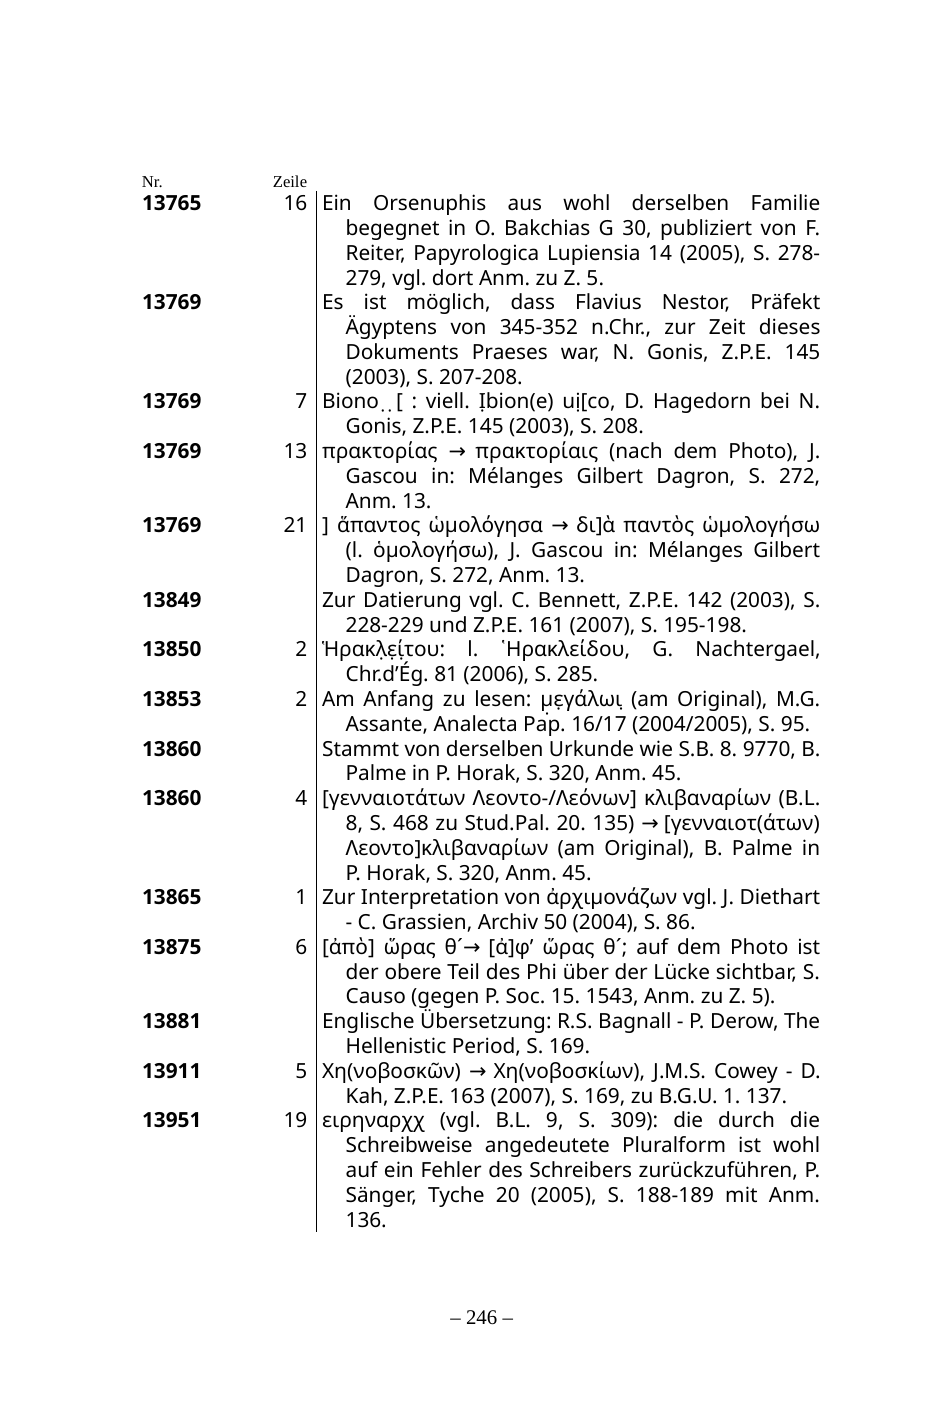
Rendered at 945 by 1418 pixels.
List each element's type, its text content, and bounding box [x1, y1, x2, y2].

table_cell Biono ̣ ̣[ : viell. Ịbion(e) uị[co, D. Hagedorn bei N. Gonis, Z.P.E. 145 (2003), S. 208. [317, 389, 827, 439]
table_cell [224, 1009, 316, 1058]
table_cell [224, 588, 316, 637]
table_cell 13875 [136, 935, 224, 1009]
table_cell [224, 736, 316, 786]
table_cell ειρηναρχχ (vgl. B.L. 9, S. 309): die durch die Schreibweise angedeutete Pluralform ist wohl auf ein Fehler des Schreibers zurückzuführen, P. Sänger, Tyche 20 (2005), S. 188-189 mit Anm. 136. [317, 1108, 827, 1232]
table_cell ] ἅπαντος ὡμολόγησα → δι]ὰ παντὸς ὡμολογήσω (l. ὁμολογήσω), J. Gascou in: Mélanges Gilbert Dagron, S. 272, Anm. 13. [317, 513, 827, 587]
table_cell 1 [224, 885, 316, 934]
table_cell 13860 [136, 736, 224, 786]
table_cell 13769 [136, 439, 224, 513]
table_cell 5 [224, 1059, 316, 1108]
table_cell Ein Orsenuphis aus wohl derselben Familie begegnet in O. Bakchias G 30, publiziert von F. Reiter, Papyrologica Lupiensia 14 (2005), S. 278-279, vgl. dort Anm. zu Z. 5. [317, 191, 827, 290]
table_cell 13769 [136, 513, 224, 587]
table_cell [224, 290, 316, 389]
table_cell 13850 [136, 637, 224, 687]
table_cell Zur Datierung vgl. C. Bennett, Z.P.E. 142 (2003), S. 228-229 und Z.P.E. 161 (2007), S. 195-198. [317, 588, 827, 637]
table_cell Am Anfang zu lesen: μ̣ε̣γάλωι̣ (am Original), M.G. Assante, Analecta Pap. 16/17 (2004/2005), S. 95. [317, 687, 827, 736]
table_cell 13765 [136, 191, 224, 290]
table_cell Zur Interpretation von ἀρχιμονάζων vgl. J. Diethart - C. Grassien, Archiv 50 (2004), S. 86. [317, 885, 827, 934]
table_cell 4 [224, 786, 316, 885]
table_cell 13860 [136, 786, 224, 885]
table_cell Ἡρακλ̣ε̣ί̣του: l. ῾Ηρακλείδου, G. Nachtergael, Chr.d’Ég. 81 (2006), S. 285. [317, 637, 827, 687]
table_cell 21 [224, 513, 316, 587]
table_cell 2 [224, 637, 316, 687]
table_cell [γενναιοτάτων Λεοντο-/Λεόνων] κλιβαναρίων (B.L. 8, S. 468 zu Stud.Pal. 20. 135) → [γενναιοτ(άτων) Λεοντο]κλιβαναρίων (am Original), B. Palme in P. Horak, S. 320, Anm. 45. [317, 786, 827, 885]
table_cell πρακτορίας → πρακτορίαις (nach dem Photo), J. Gascou in: Mélanges Gilbert Dagron, S. 272, Anm. 13. [317, 439, 827, 513]
table_cell [ἀπὸ] ὥρας θ´→ [ἀ]φ’ ὥρας θ´; auf dem Photo ist der obere Teil des Phi über der Lücke sichtbar, S. Causo (gegen P. Soc. 15. 1543, Anm. zu Z. 5). [317, 935, 827, 1009]
table_cell Χη(νοβοσκῶν) → Χη(νοβοσκίων), J.M.S. Cowey - D. Kah, Z.P.E. 163 (2007), S. 169, zu B.G.U. 1. 137. [317, 1059, 827, 1108]
table_cell 13769 [136, 290, 224, 389]
table_cell Es ist möglich, dass Flavius Nestor, Präfekt Ägyptens von 345-352 n.Chr., zur Zeit dieses Dokuments Praeses war, N. Gonis, Z.P.E. 145 (2003), S. 207-208. [317, 290, 827, 389]
table_cell 7 [224, 389, 316, 439]
table_cell 19 [224, 1108, 316, 1232]
table_cell 2 [224, 687, 316, 736]
table_cell 6 [224, 935, 316, 1009]
table_cell 13881 [136, 1009, 224, 1058]
table_cell 13769 [136, 389, 224, 439]
table_cell Stammt von derselben Urkunde wie S.B. 8. 9770, B. Palme in P. Horak, S. 320, Anm. 45. [317, 736, 827, 786]
table_cell 16 [224, 191, 316, 290]
table_cell 13849 [136, 588, 224, 637]
table_cell 13911 [136, 1059, 224, 1108]
table_cell 13 [224, 439, 316, 513]
table_cell Englische Übersetzung: R.S. Bagnall - P. Derow, The Hellenistic Period, S. 169. [317, 1009, 827, 1058]
table_cell 13853 [136, 687, 224, 736]
table_cell 13951 [136, 1108, 224, 1232]
table_cell 13865 [136, 885, 224, 934]
